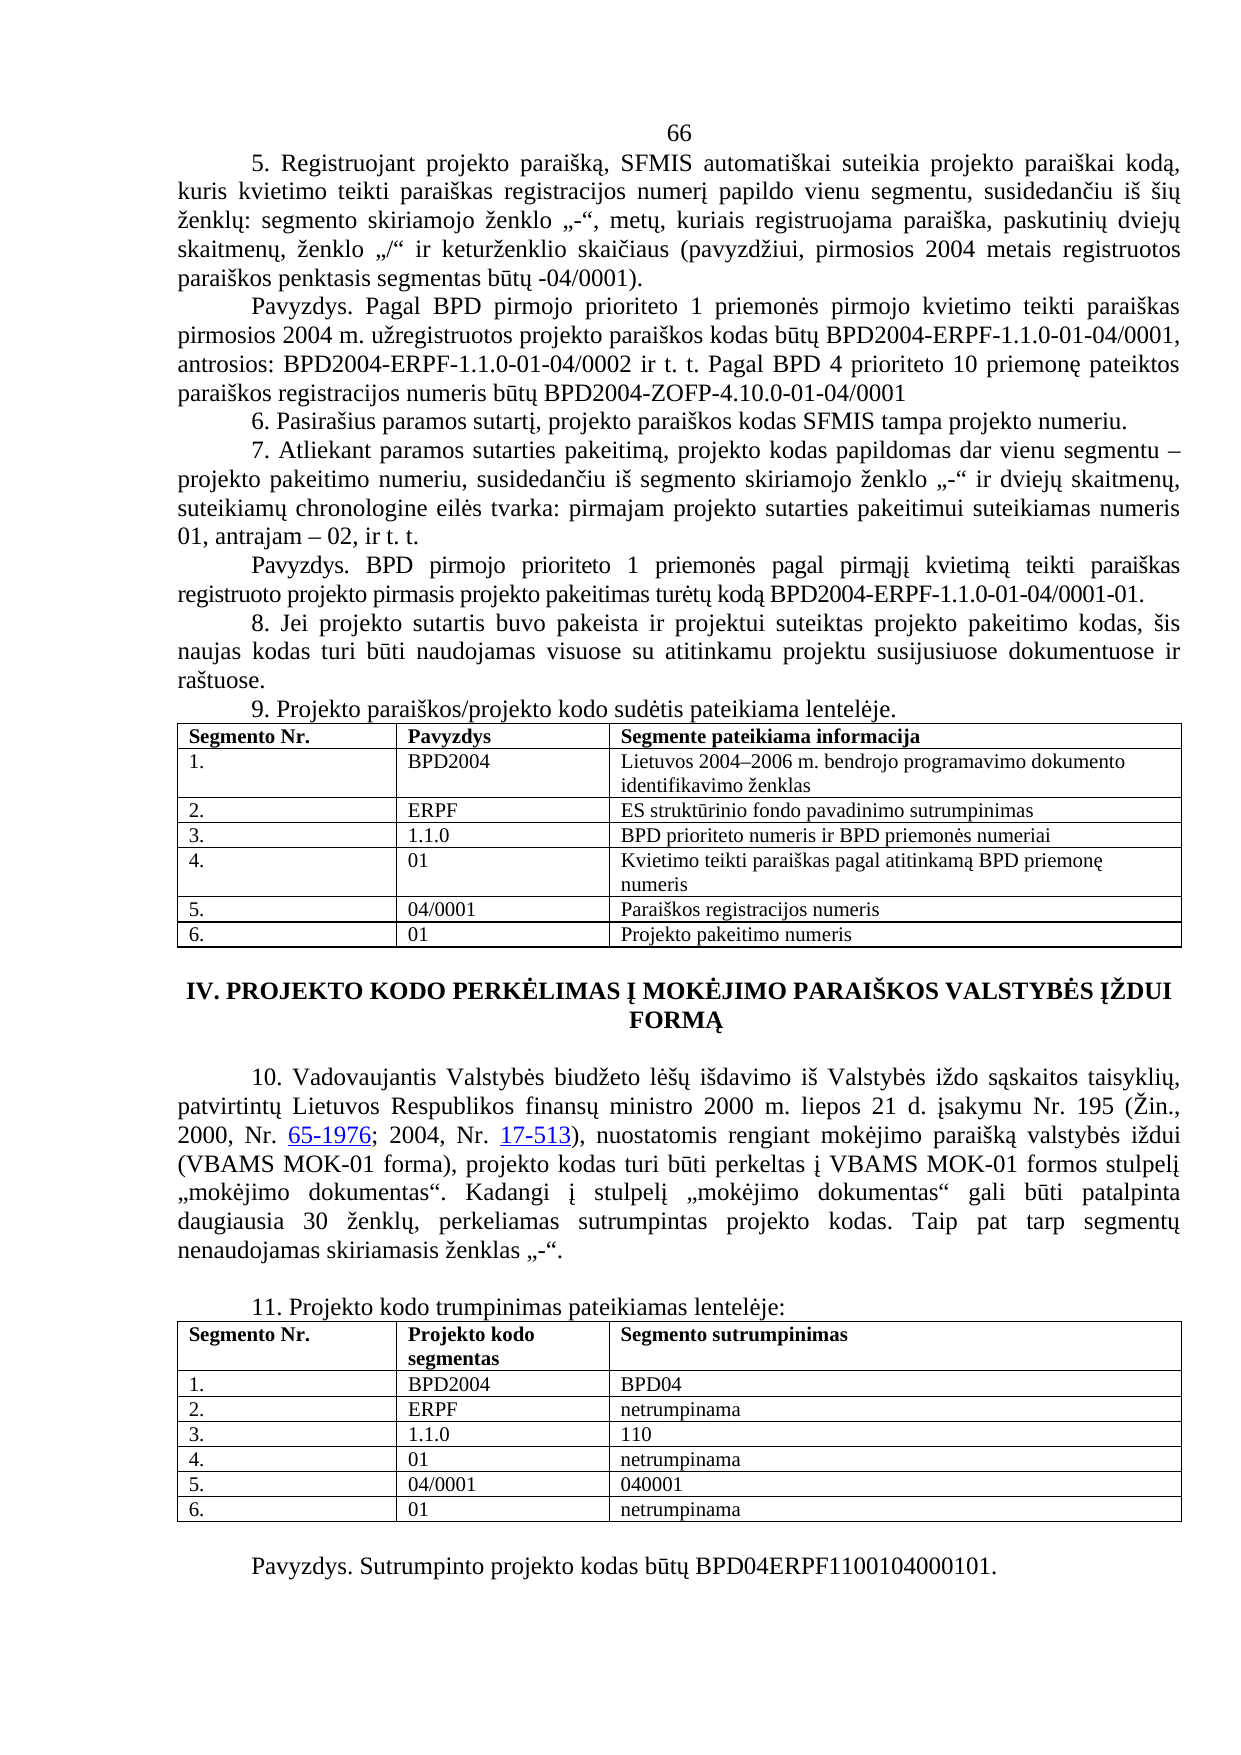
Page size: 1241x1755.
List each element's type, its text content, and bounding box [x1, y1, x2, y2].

table_header Segmente pateikiama informacija [610, 724, 1181, 748]
table_cell ES struktūrinio fondo pavadinimo sutrumpinimas [610, 798, 1181, 822]
text 11. Projekto kodo trumpinimas pateikiamas lentelėje: [177, 1292, 1181, 1321]
table_cell BPD2004 [397, 1371, 609, 1396]
table_cell netrumpinama [610, 1397, 1181, 1421]
table_cell Kvietimo teikti paraiškas pagal atitinkamą BPD priemonę numeris [610, 848, 1181, 896]
table_cell Paraiškos registracijos numeris [610, 897, 1181, 921]
table_cell 1. [178, 1371, 396, 1396]
table_cell 3. [178, 1422, 396, 1446]
table_cell 01 [397, 848, 609, 896]
table_cell 5. [178, 1472, 396, 1496]
text 10. Vadovaujantis Valstybės biudžeto lėšų išdavimo iš Valstybės iždo sąskaitos taisyklių, patvirtintų Lietuvos Respublikos finansų ministro 2000 m. liepos 21 d. įsakymu Nr. 195 (Žin., 2000, Nr. 65-1976; 2004, Nr. 17-513), nuostatomis rengiant mokėjimo paraišką valstybės iždui (VBAMS MOK-01 forma), projekto kodas turi būti perkeltas į VBAMS MOK-01 formos stulpelį „mokėjimo dokumentas“. Kadangi į stulpelį „mokėjimo dokumentas“ gali būti patalpinta daugiausia 30 ženklų, perkeliamas sutrumpintas projekto kodas. Taip pat tarp segmentų nenaudojamas skiriamasis ženklas „-“. [177, 1062, 1181, 1264]
table_cell Projekto pakeitimo numeris [610, 923, 1181, 946]
table_header Projekto kodo segmentas [397, 1322, 609, 1370]
table_cell netrumpinama [610, 1497, 1181, 1521]
table_cell 4. [178, 1447, 396, 1471]
text 5. Registruojant projekto paraišką, SFMIS automatiškai suteikia projekto paraiškai kodą, kuris kvietimo teikti paraiškas registracijos numerį papildo vienu segmentu, susidedančiu iš šių ženklų: segmento skiriamojo ženklo „-“, metų, kuriais registruojama paraiška, paskutinių dviejų skaitmenų, ženklo „/“ ir keturženklio skaičiaus (pavyzdžiui, pirmosios 2004 metais registruotos paraiškos penktasis segmentas būtų -04/0001). [177, 148, 1181, 291]
text 8. Jei projekto sutartis buvo pakeista ir projektui suteiktas projekto pakeitimo kodas, šis naujas kodas turi būti naudojamas visuose su atitinkamu projektu susijusiuose dokumentuose ir raštuose. [177, 608, 1181, 694]
table_header Segmento Nr. [178, 1322, 396, 1370]
table_cell BPD prioriteto numeris ir BPD priemonės numeriai [610, 823, 1181, 847]
table_cell 01 [397, 923, 609, 946]
table_cell 01 [397, 1497, 609, 1521]
table_cell 1.1.0 [397, 823, 609, 847]
table_cell 2. [178, 1397, 396, 1421]
table_cell BPD04 [610, 1371, 1181, 1396]
table_cell 04/0001 [397, 1472, 609, 1496]
text Pavyzdys. Pagal BPD pirmojo prioriteto 1 priemonės pirmojo kvietimo teikti paraiškas pirmosios 2004 m. užregistruotos projekto paraiškos kodas būtų BPD2004-ERPF-1.1.0-01-04/0001, antrosios: BPD2004-ERPF-1.1.0-01-04/0002 ir t. t. Pagal BPD 4 prioriteto 10 priemonę pateiktos paraiškos registracijos numeris būtų BPD2004-ZOFP-4.10.0-01-04/0001 [177, 291, 1181, 406]
text Pavyzdys. BPD pirmojo prioriteto 1 priemonės pagal pirmąjį kvietimą teikti paraiškas registruoto projekto pirmasis projekto pakeitimas turėtų kodą BPD2004-ERPF-1.1.0-01-04/0001-01. [177, 550, 1181, 608]
table_cell 1. [178, 749, 396, 797]
text 9. Projekto paraiškos/projekto kodo sudėtis pateikiama lentelėje. [177, 694, 1181, 723]
table_cell ERPF [397, 798, 609, 822]
table_cell 1.1.0 [397, 1422, 609, 1446]
text 7. Atliekant paramos sutarties pakeitimą, projekto kodas papildomas dar vienu segmentu – projekto pakeitimo numeriu, susidedančiu iš segmento skiriamojo ženklo „-“ ir dviejų skaitmenų, suteikiamų chronologine eilės tvarka: pirmajam projekto sutarties pakeitimui suteikiamas numeris 01, antrajam – 02, ir t. t. [177, 435, 1181, 550]
table_cell netrumpinama [610, 1447, 1181, 1471]
table_header Pavyzdys [397, 724, 609, 748]
text Pavyzdys. Sutrumpinto projekto kodas būtų BPD04ERPF1100104000101. [177, 1551, 1181, 1579]
table_cell 3. [178, 823, 396, 847]
table_cell 110 [610, 1422, 1181, 1446]
table_cell 4. [178, 848, 396, 896]
table_header Segmento Nr. [178, 724, 396, 748]
table_cell 040001 [610, 1472, 1181, 1496]
table_cell Lietuvos 2004–2006 m. bendrojo programavimo dokumento identifikavimo ženklas [610, 749, 1181, 797]
table_cell 04/0001 [397, 897, 609, 921]
table_cell 5. [178, 897, 396, 921]
text 6. Pasirašius paramos sutartį, projekto paraiškos kodas SFMIS tampa projekto numeriu. [177, 406, 1181, 435]
table_cell 2. [178, 798, 396, 822]
table_cell BPD2004 [397, 749, 609, 797]
table_header Segmento sutrumpinimas [610, 1322, 1181, 1370]
table_cell 01 [397, 1447, 609, 1471]
table_cell ERPF [397, 1397, 609, 1421]
text IV. PROJEKTO KODO PERKĖLIMAS Į MOKĖJIMO PARAIŠKOS VALSTYBĖS ĮŽDUI FORMĄ [177, 976, 1181, 1034]
table_cell 6. [178, 923, 396, 946]
table_cell 6. [178, 1497, 396, 1521]
